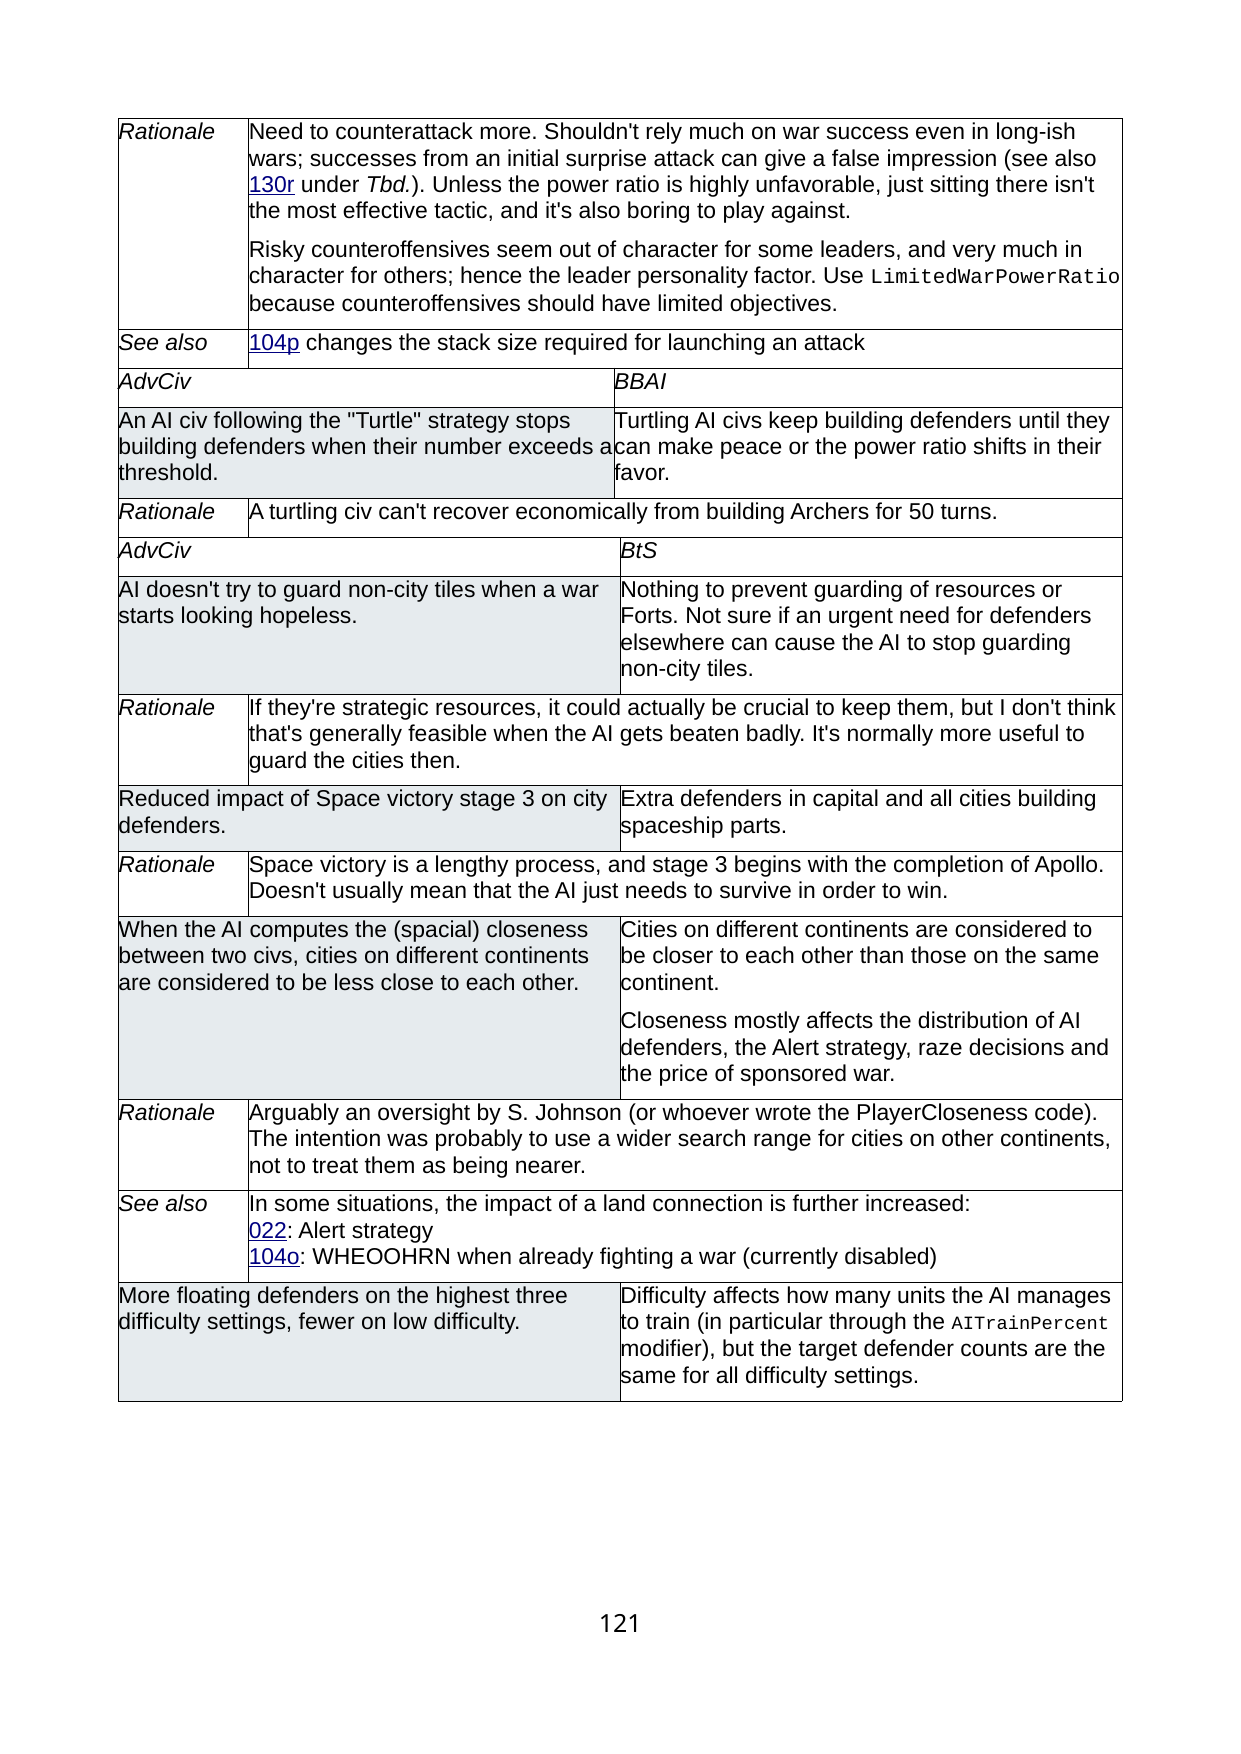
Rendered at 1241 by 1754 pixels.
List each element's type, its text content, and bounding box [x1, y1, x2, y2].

table_cell BtS [621, 538, 1122, 576]
table_cell Cities on different continents are considered to be closer to each other than those on the same continent. Closeness mostly affects the distribution of AI defenders, the Alert strategy, raze decisions and the price of sponsored war. [621, 917, 1122, 1099]
table_cell BBAI [615, 369, 1122, 407]
table_cell When the AI computes the (spacial) closeness between two civs, cities on different continents are considered to be less close to each other. [119, 917, 620, 1099]
table_cell Rationale [119, 852, 248, 916]
table_cell Extra defenders in capital and all cities building spaceship parts. [621, 786, 1122, 851]
table_cell In some situations, the impact of a land connection is further increased: 022: Alert strategy 104o: WHEOOHRN when already fighting a war (currently disabled) [249, 1191, 1122, 1282]
table_cell Need to counterattack more. Shouldn't rely much on war success even in long-ish wars; successes from an initial surprise attack can give a false impression (see also 130r under Tbd.). Unless the power ratio is highly unfavorable, just sitting there isn't the most effective tactic, and it's also boring to play against. Risky counteroffensives seem out of character for some leaders, and very much in character for others; hence the leader personality factor. Use LimitedWarPowerRatio because counteroffensives should have limited objectives. [249, 119, 1122, 329]
table_cell More floating defenders on the highest three difficulty settings, fewer on low difficulty. [119, 1283, 620, 1401]
table_cell AdvCiv [119, 538, 620, 576]
table_cell Rationale [119, 499, 248, 537]
table_cell Nothing to prevent guarding of resources or Forts. Not sure if an urgent need for defenders elsewhere can cause the AI to stop guarding non-city tiles. [621, 577, 1122, 694]
table_cell Turtling AI civs keep building defenders until they can make peace or the power ratio shifts in their favor. [615, 408, 1122, 498]
table_cell 104p changes the stack size required for launching an attack [249, 330, 1122, 368]
table_cell Difficulty affects how many units the AI manages to train (in particular through the AITrainPercent modifier), but the target defender counts are the same for all difficulty settings. [621, 1283, 1122, 1401]
table_cell See also [119, 330, 248, 368]
table_cell If they're strategic resources, it could actually be crucial to keep them, but I don't think that's generally feasible when the AI gets beaten badly. It's normally more useful to guard the cities then. [249, 695, 1122, 785]
table_cell Rationale [119, 119, 248, 329]
table_cell AI doesn't try to guard non-city tiles when a war starts looking hopeless. [119, 577, 620, 694]
table_cell Rationale [119, 1100, 248, 1190]
table_cell Rationale [119, 695, 248, 785]
table_cell A turtling civ can't recover economically from building Archers for 50 turns. [249, 499, 1122, 537]
table_cell See also [119, 1191, 248, 1282]
table_cell AdvCiv [119, 369, 614, 407]
table_cell Space victory is a lengthy process, and stage 3 begins with the completion of Apollo. Doesn't usually mean that the AI just needs to survive in order to win. [249, 852, 1122, 916]
table_cell Reduced impact of Space victory stage 3 on city defenders. [119, 786, 620, 851]
table_cell Arguably an oversight by S. Johnson (or whoever wrote the PlayerCloseness code). The intention was probably to use a wider search range for cities on other continents, not to treat them as being nearer. [249, 1100, 1122, 1190]
table_cell An AI civ following the "Turtle" strategy stops building defenders when their number exceeds a threshold. [119, 408, 614, 498]
